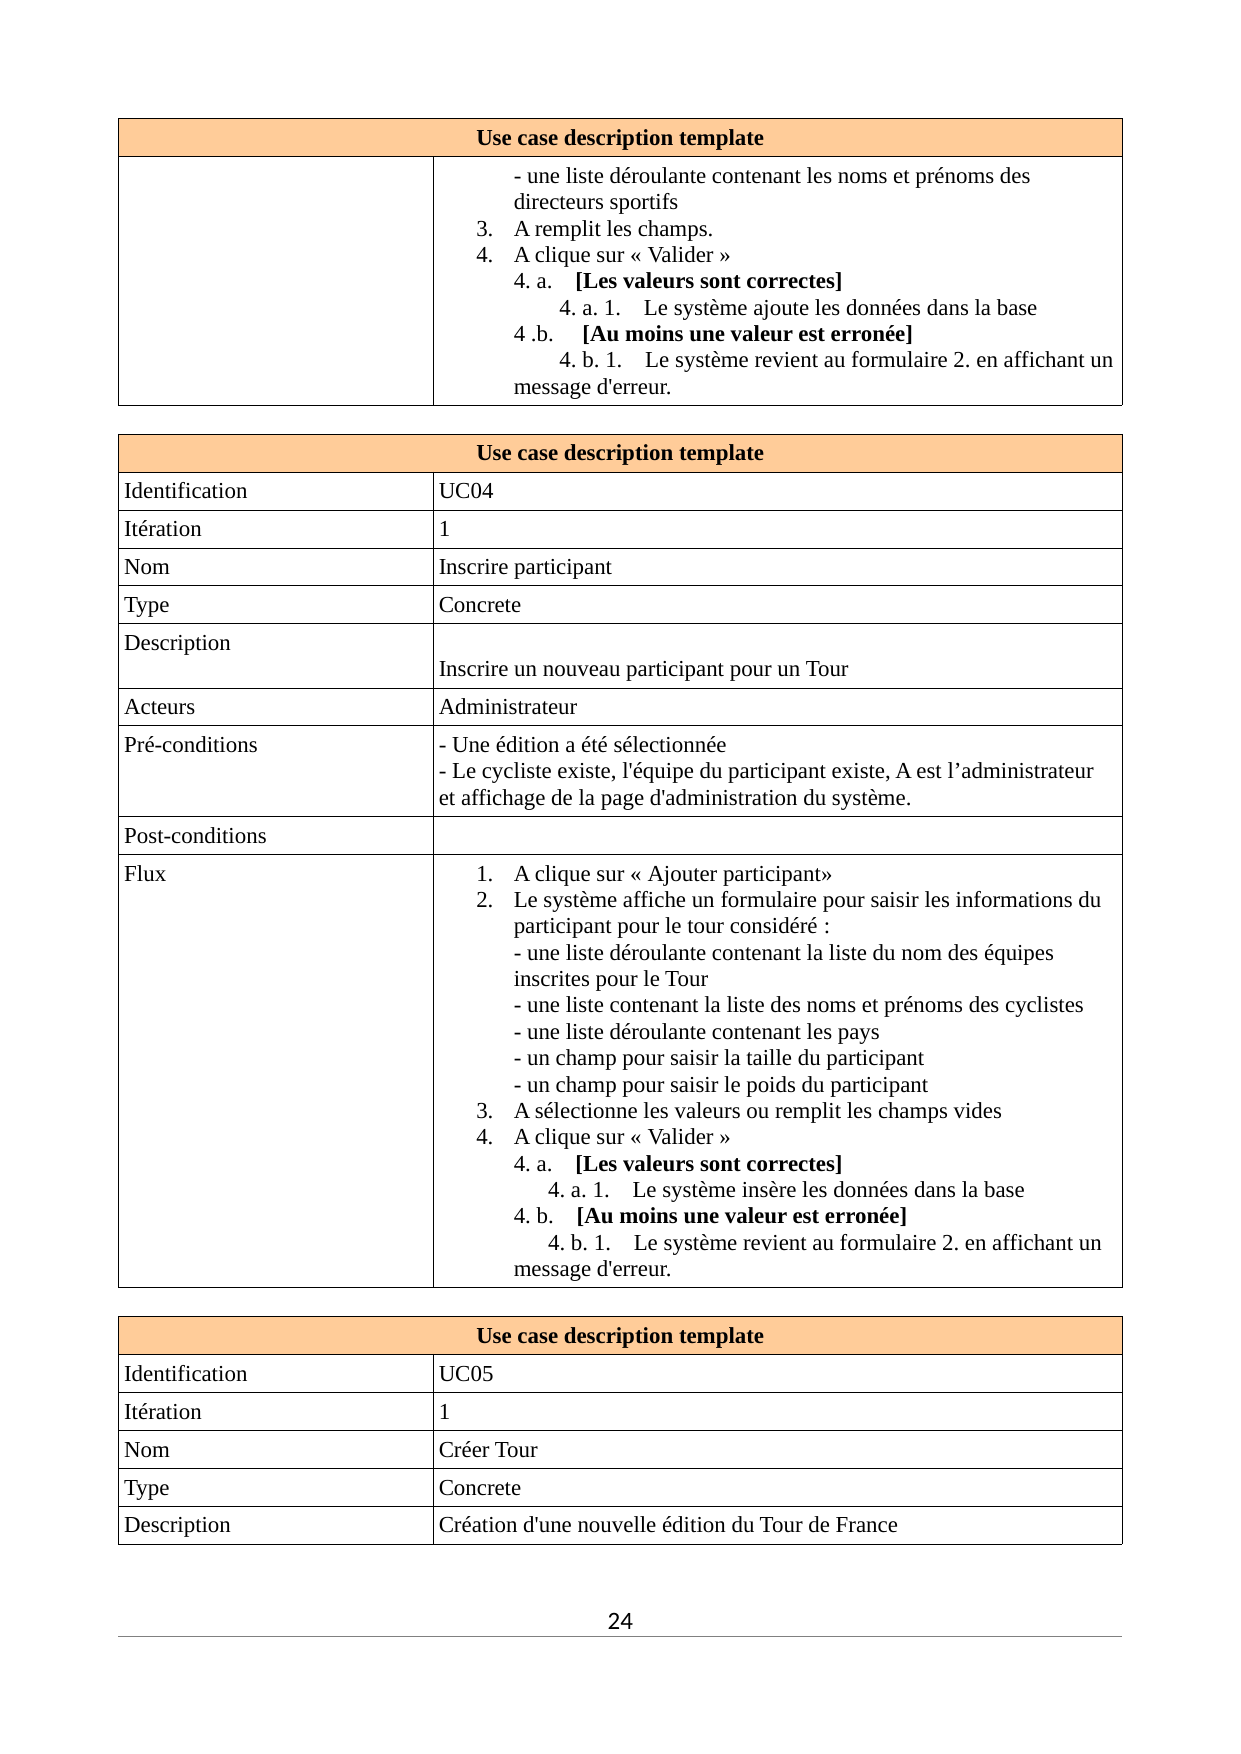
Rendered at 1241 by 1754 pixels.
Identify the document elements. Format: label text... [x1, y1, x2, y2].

table_header Use case description template [119, 435, 1122, 472]
table_cell 1 [434, 511, 1122, 547]
table_cell Itération [119, 511, 433, 547]
table_cell Nom [119, 1431, 433, 1468]
table_cell Identification [119, 473, 433, 509]
table_cell Inscrire un nouveau participant pour un Tour [434, 624, 1122, 687]
table_cell 1 [434, 1393, 1122, 1430]
table_cell Créer Tour [434, 1431, 1122, 1468]
table_cell Post-conditions [119, 817, 433, 854]
table_header Use case description template [119, 119, 1122, 156]
table_cell Inscrire participant [434, 549, 1122, 585]
table_cell [434, 817, 1122, 854]
table_cell Pré-conditions [119, 726, 433, 816]
table_cell Flux [119, 855, 433, 1287]
table_cell A clique sur « Ajouter participant» Le système affiche un formulaire pour saisir les informations du participant pour le tour considéré : - une liste déroulante contenant la liste du nom des équipes inscrites pour le Tour - une liste contenant la liste des noms et prénoms des cyclistes - une liste déroulante contenant les pays - un champ pour saisir la taille du participant - un champ pour saisir le poids du participant A sélectionne les valeurs ou remplit les champs vides A clique sur « Valider » 4. a. [Les valeurs sont correctes] 4. a. 1. Le système insère les données dans la base 4. b. [Au moins une valeur est erronée] 4. b. 1. Le système revient au formulaire 2. en affichant un message d'erreur. [434, 855, 1122, 1287]
table_cell Concrete [434, 586, 1122, 623]
table_cell Création d'une nouvelle édition du Tour de France [434, 1507, 1122, 1543]
table_cell Nom [119, 549, 433, 585]
table_header Use case description template [119, 1317, 1122, 1354]
table_cell Itération [119, 1393, 433, 1430]
table_cell UC05 [434, 1355, 1122, 1392]
table_cell UC04 [434, 473, 1122, 509]
table_cell Type [119, 1469, 433, 1506]
table_cell Administrateur [434, 689, 1122, 725]
table_cell Identification [119, 1355, 433, 1392]
table_cell Concrete [434, 1469, 1122, 1506]
table_cell Description [119, 1507, 433, 1543]
table_cell Description [119, 624, 433, 687]
table_cell - une liste déroulante contenant les noms et prénoms des directeurs sportifs A remplit les champs. A clique sur « Valider » 4. a. [Les valeurs sont correctes] 4. a. 1. Le système ajoute les données dans la base 4 .b. [Au moins une valeur est erronée] 4. b. 1. Le système revient au formulaire 2. en affichant un message d'erreur. [434, 157, 1122, 405]
table_cell - Une édition a été sélectionnée - Le cycliste existe, l'équipe du participant existe, A est l’administrateur et affichage de la page d'administration du système. [434, 726, 1122, 816]
table_cell Acteurs [119, 689, 433, 725]
table_cell [119, 157, 433, 405]
table_cell Type [119, 586, 433, 623]
